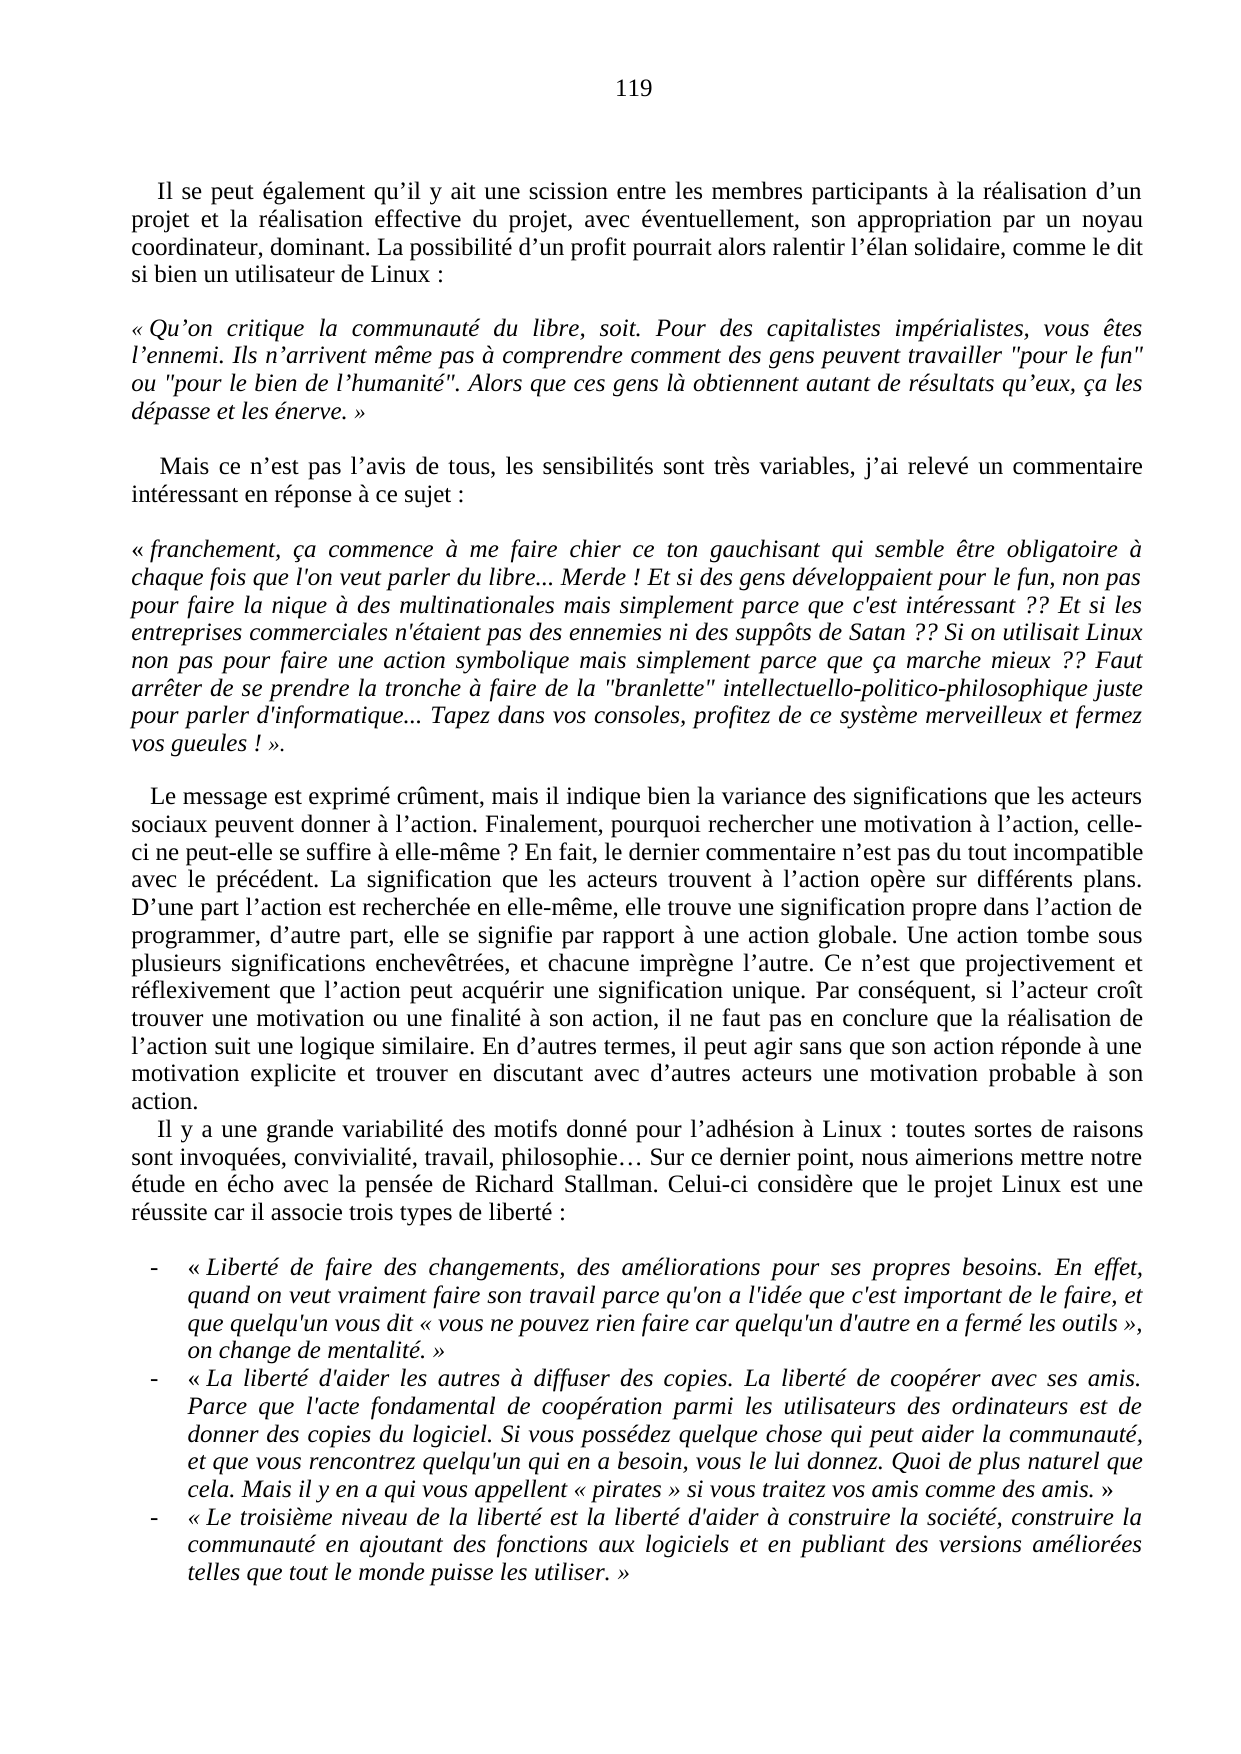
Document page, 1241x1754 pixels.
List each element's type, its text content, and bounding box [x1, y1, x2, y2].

text Mais ce n’est pas l’avis de tous, les sensibilités sont très variables, j’ai relevé un commentaire intéressant en réponse à ce sujet : [131, 452, 1144, 508]
text « franchement, ça commence à me faire chier ce ton gauchisant qui semble être obligatoire à chaque fois que l'on veut parler du libre... Merde ! Et si des gens développaient pour le fun, non pas pour faire la nique à des multinationales mais simplement parce que c'est intéressant ?? Et si les entreprises commerciales n'étaient pas des ennemies ni des suppôts de Satan ?? Si on utilisait Linux non pas pour faire une action symbolique mais simplement parce que ça marche mieux ?? Faut arrêter de se prendre la tronche à faire de la "branlette" intellectuello-politico-philosophique juste pour parler d'informatique... Tapez dans vos consoles, profitez de ce système merveilleux et fermez vos gueules ! ». [131, 535, 1144, 757]
text « Qu’on critique la communauté du libre, soit. Pour des capitalistes impérialistes, vous êtes l’ennemi. Ils n’arrivent même pas à comprendre comment des gens peuvent travailler "pour le fun" ou "pour le bien de l’humanité". Alors que ces gens là obtiennent autant de résultats qu’eux, ça les dépasse et les énerve. » [131, 314, 1144, 424]
list « La liberté d'aider les autres à diffuser des copies. La liberté de coopérer avec ses amis. Parce que l'acte fondamental de coopération parmi les utilisateurs des ordinateurs est de donner des copies du logiciel. Si vous possédez quelque chose qui peut aider la communauté, et que vous rencontrez quelqu'un qui en a besoin, vous le lui donnez. Quoi de plus naturel que cela. Mais il y en a qui vous appellent « pirates » si vous traitez vos amis comme des amis. » [150, 1364, 1144, 1503]
text Il se peut également qu’il y ait une scission entre les membres participants à la réalisation d’un projet et la réalisation effective du projet, avec éventuellement, son appropriation par un noyau coordinateur, dominant. La possibilité d’un profit pourrait alors ralentir l’élan solidaire, comme le dit si bien un utilisateur de Linux : [131, 177, 1144, 288]
list « Liberté de faire des changements, des améliorations pour ses propres besoins. En effet, quand on veut vraiment faire son travail parce qu'on a l'idée que c'est important de le faire, et que quelqu'un vous dit « vous ne pouvez rien faire car quelqu'un d'autre en a fermé les outils », on change de mentalité. » [150, 1253, 1144, 1364]
text Il y a une grande variabilité des motifs donné pour l’adhésion à Linux : toutes sortes de raisons sont invoquées, convivialité, travail, philosophie… Sur ce dernier point, nous aimerions mettre notre étude en écho avec la pensée de Richard Stallman. Celui-ci considère que le projet Linux est une réussite car il associe trois types de liberté : [131, 1115, 1144, 1226]
text Le message est exprimé crûment, mais il indique bien la variance des significations que les acteurs sociaux peuvent donner à l’action. Finalement, pourquoi rechercher une motivation à l’action, celle-ci ne peut-elle se suffire à elle-même ? En fait, le dernier commentaire n’est pas du tout incompatible avec le précédent. La signification que les acteurs trouvent à l’action opère sur différents plans. D’une part l’action est recherchée en elle-même, elle trouve une signification propre dans l’action de programmer, d’autre part, elle se signifie par rapport à une action globale. Une action tombe sous plusieurs significations enchevêtrées, et chacune imprègne l’autre. Ce n’est que projectivement et réflexivement que l’action peut acquérir une signification unique. Par conséquent, si l’acteur croît trouver une motivation ou une finalité à son action, il ne faut pas en conclure que la réalisation de l’action suit une logique similaire. En d’autres termes, il peut agir sans que son action réponde à une motivation explicite et trouver en discutant avec d’autres acteurs une motivation probable à son action. [131, 782, 1144, 1115]
list « Le troisième niveau de la liberté est la liberté d'aider à construire la société, construire la communauté en ajoutant des fonctions aux logiciels et en publiant des versions améliorées telles que tout le monde puisse les utiliser. » [150, 1503, 1144, 1586]
